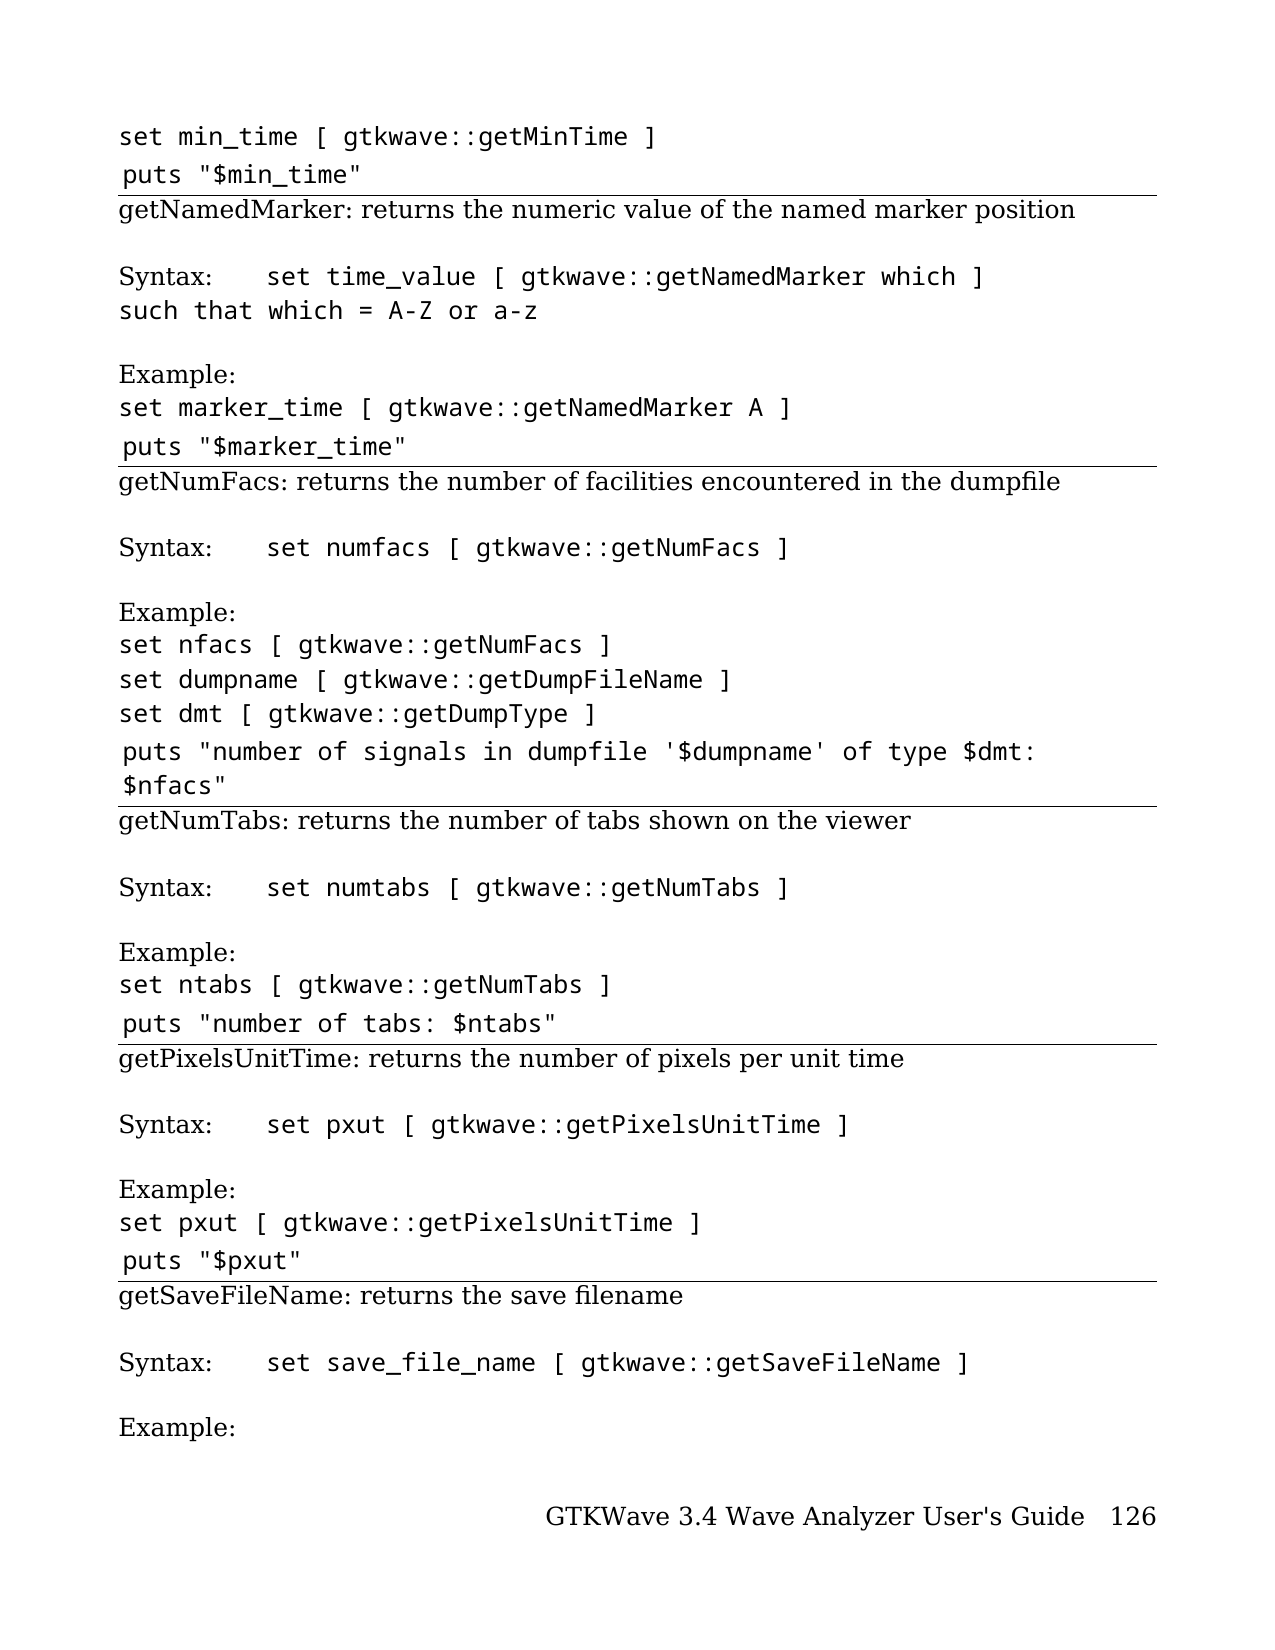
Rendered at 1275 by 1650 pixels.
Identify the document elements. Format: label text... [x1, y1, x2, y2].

text Syntax: set numfacs [ gtkwave::getNumFacs ] [118, 530, 1157, 564]
text Syntax: set save_file_name [ gtkwave::getSaveFileName ] [118, 1344, 1157, 1379]
text set pxut [ gtkwave::getPixelsUnitTime ] [118, 1204, 1157, 1238]
text getPixelsUnitTime: returns the number of pixels per unit time [118, 1045, 1157, 1073]
text Example: [118, 1413, 1157, 1442]
text set nfacs [ gtkwave::getNumFacs ] [118, 627, 1157, 661]
text getNumFacs: returns the number of facilities encountered in the dumpfile [118, 467, 1157, 496]
text getSaveFileName: returns the save filename [118, 1282, 1157, 1311]
text getNamedMarker: returns the numeric value of the named marker position [118, 196, 1157, 224]
text Syntax: set numtabs [ gtkwave::getNumTabs ] [118, 869, 1157, 904]
text puts "$min_time" [118, 152, 1157, 195]
text such that which = A-Z or a-z [118, 292, 1157, 326]
text puts "number of tabs: $ntabs" [118, 1001, 1157, 1044]
text Example: [118, 598, 1157, 627]
text set dumpname [ gtkwave::getDumpFileName ] [118, 661, 1157, 695]
text Syntax: set time_value [ gtkwave::getNamedMarker which ] [118, 258, 1157, 292]
text puts "number of signals in dumpfile '$dumpname' of type $dmt: $nfacs" [118, 729, 1157, 806]
text set marker_time [ gtkwave::getNamedMarker A ] [118, 390, 1157, 424]
text Example: [118, 1175, 1157, 1204]
text set ntabs [ gtkwave::getNumTabs ] [118, 967, 1157, 1001]
text puts "$marker_time" [118, 424, 1157, 466]
text Example: [118, 938, 1157, 967]
text Example: [118, 361, 1157, 390]
text set min_time [ gtkwave::getMinTime ] [118, 118, 1157, 152]
text Syntax: set pxut [ gtkwave::getPixelsUnitTime ] [118, 1107, 1157, 1141]
text puts "$pxut" [118, 1238, 1157, 1281]
text getNumTabs: returns the number of tabs shown on the viewer [118, 807, 1157, 836]
text set dmt [ gtkwave::getDumpType ] [118, 695, 1157, 729]
